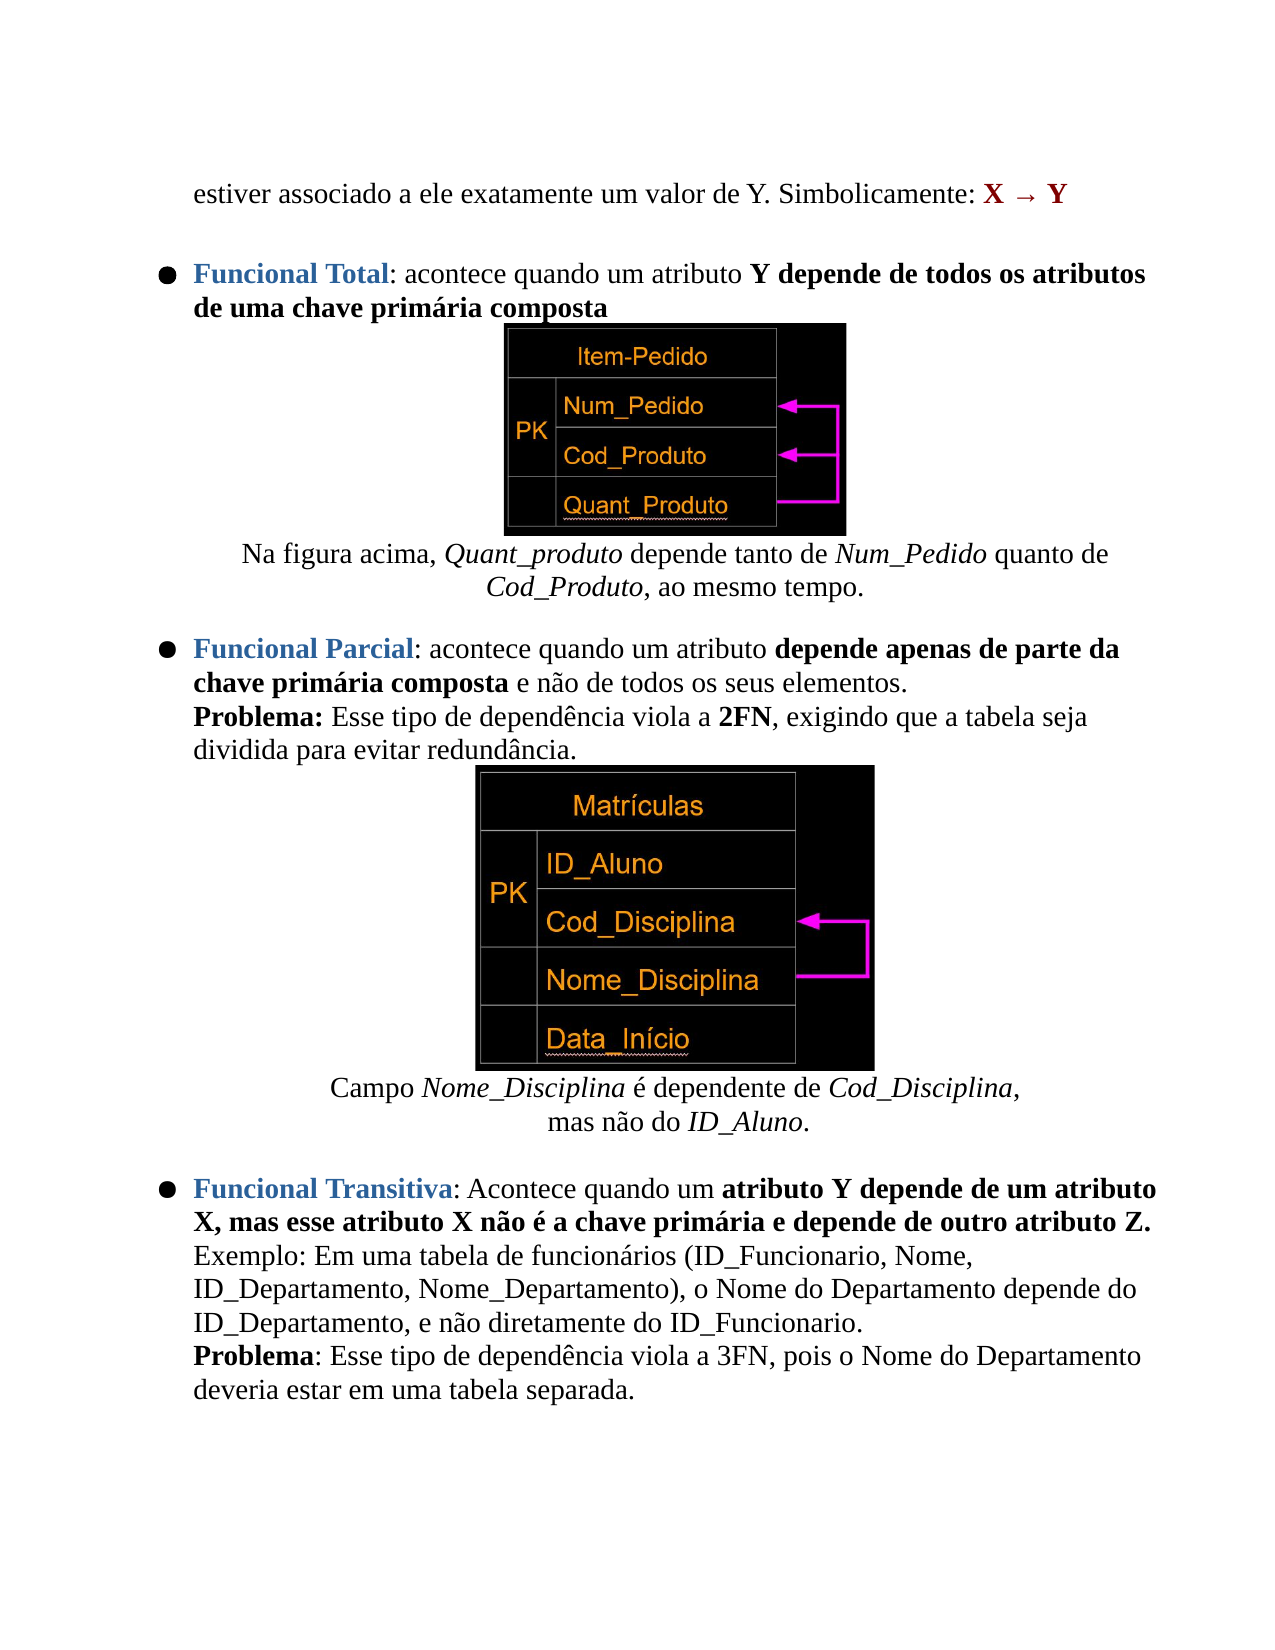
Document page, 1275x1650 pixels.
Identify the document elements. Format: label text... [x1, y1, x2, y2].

list Funcional Transitiva: Acontece quando um atributo Y depende de um atributo X, mas esse atributo X não é a chave primária e depende de outro atributo Z. Exemplo: Em uma tabela de funcionários (ID_Funcionario, Nome, ID_Departamento, Nome_Departamento), o Nome do Departamento depende do ID_Departamento, e não diretamente do ID_Funcionario. Problema: Esse tipo de dependência viola a 3FN, pois o Nome do Departamento deveria estar em uma tabela separada. [156, 1171, 1157, 1406]
picture [503, 323, 847, 536]
list estiver associado a ele exatamente um valor de Y. Simbolicamente: X → Y [156, 176, 1157, 239]
list Na figura acima, Quant_produto depende tanto de Num_Pedido quanto de Cod_Produto, ao mesmo tempo. [156, 536, 1157, 603]
picture [475, 765, 875, 1071]
list Campo Nome_Disciplina é dependente de Cod_Disciplina, mas não do ID_Aluno. [156, 1070, 1157, 1171]
list Funcional Parcial: acontece quando um atributo depende apenas de parte da chave primária composta e não de todos os seus elementos. Problema: Esse tipo de dependência viola a 2FN, exigindo que a tabela seja dividida para evitar redundância. [156, 632, 1157, 766]
list Funcional Total: acontece quando um atributo Y depende de todos os atributos de uma chave primária composta [156, 256, 1157, 324]
